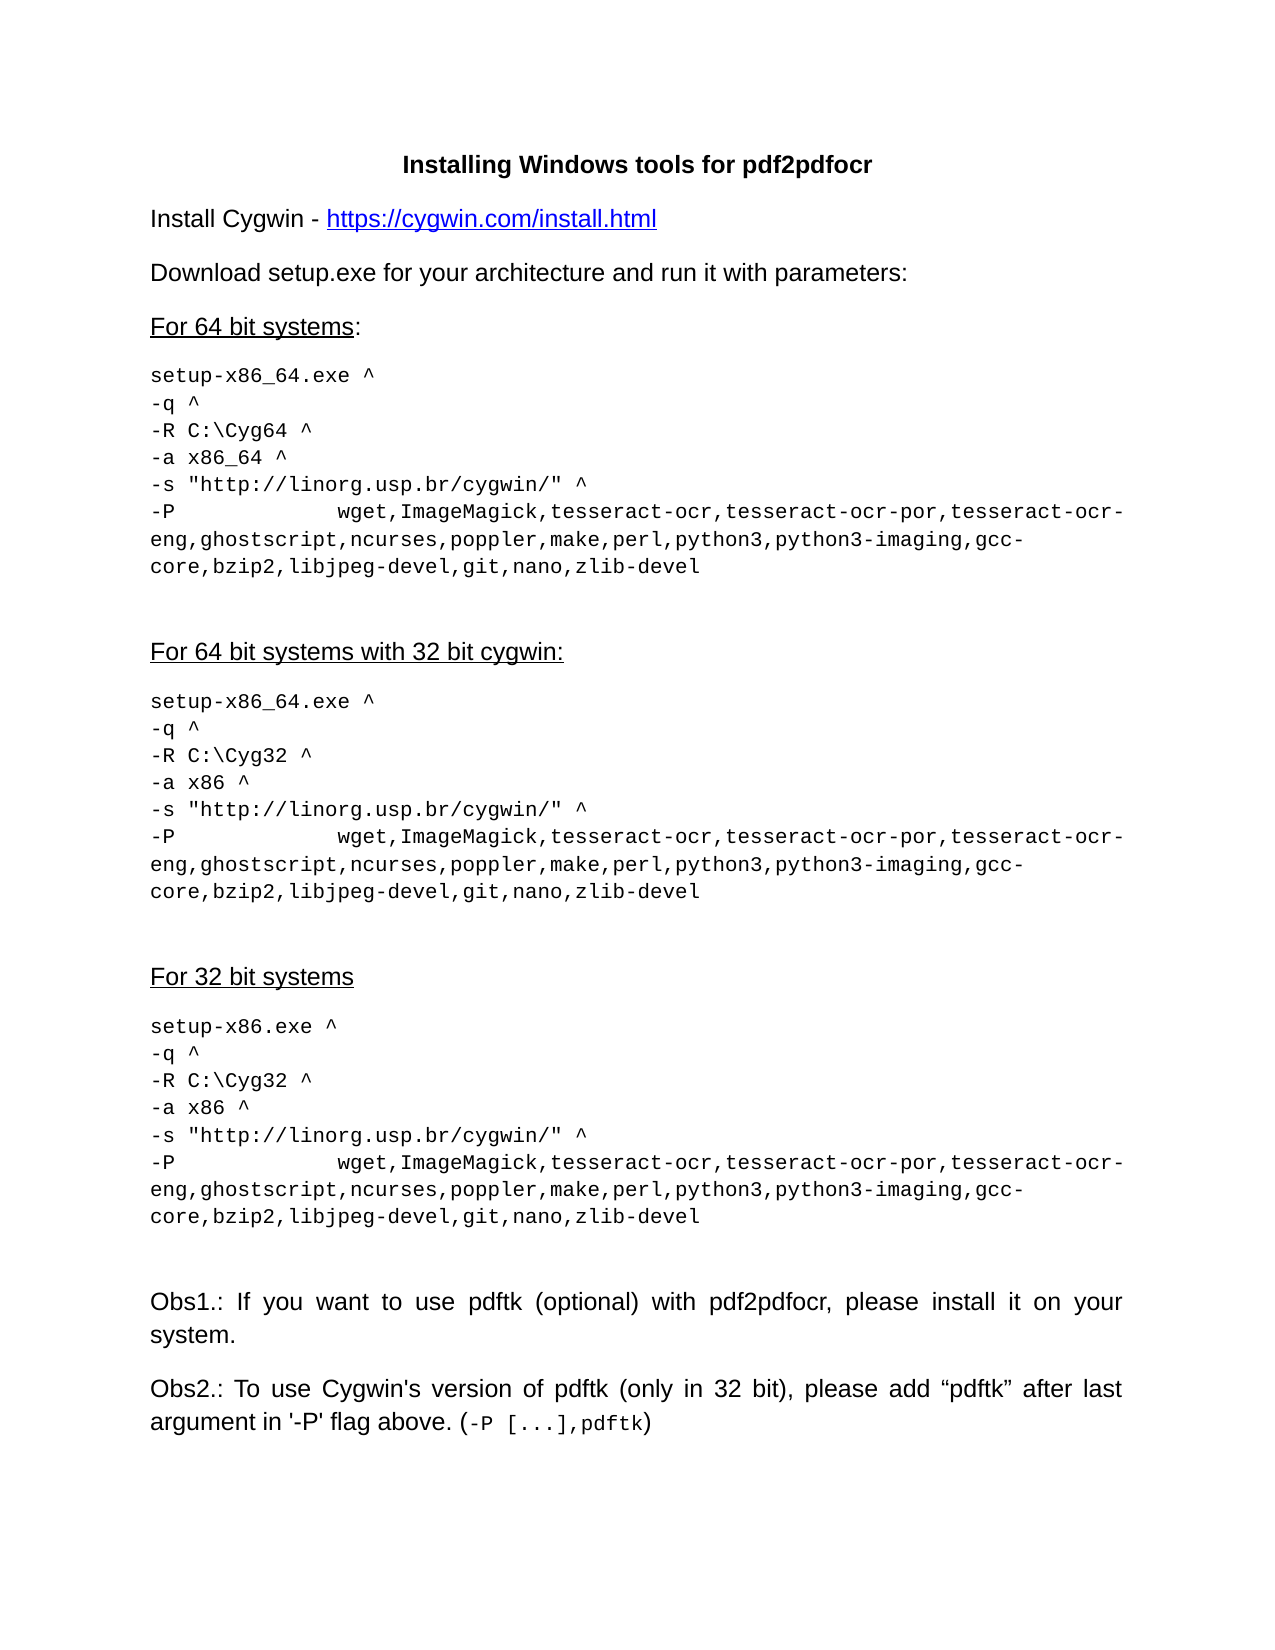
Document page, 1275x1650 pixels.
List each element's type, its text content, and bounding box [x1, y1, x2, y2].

text -R C:\Cyg32 ^ [150, 745, 1125, 769]
text -R C:\Cyg32 ^ [150, 1070, 1125, 1094]
text setup-x86.exe ^ [150, 1016, 1125, 1039]
text -R C:\Cyg64 ^ [150, 420, 1125, 443]
text -a x86 ^ [150, 1097, 1125, 1121]
text -P wget,ImageMagick,tesseract-ocr,tesseract-ocr-por,tesseract-ocr-eng,ghostscript,ncurses,poppler,make,perl,python3,python3-imaging,gcc-core,bzip2,libjpeg-devel,git,nano,zlib-devel [150, 1152, 1125, 1230]
text Obs2.: To use Cygwin's version of pdftk (only in 32 bit), please add “pdftk” after last argument in '-P' flag above. (-P [...],pdftk) [150, 1374, 1125, 1437]
text -P wget,ImageMagick,tesseract-ocr,tesseract-ocr-por,tesseract-ocr-eng,ghostscript,ncurses,poppler,make,perl,python3,python3-imaging,gcc-core,bzip2,libjpeg-devel,git,nano,zlib-devel [150, 501, 1125, 579]
text For 64 bit systems with 32 bit cygwin: [150, 637, 1125, 666]
text Download setup.exe for your architecture and run it with parameters: [150, 258, 1125, 286]
text -q ^ [150, 1043, 1125, 1067]
text setup-x86_64.exe ^ [150, 365, 1125, 389]
text -s "http://linorg.usp.br/cygwin/" ^ [150, 1124, 1125, 1148]
text -a x86_64 ^ [150, 447, 1125, 471]
text -s "http://linorg.usp.br/cygwin/" ^ [150, 799, 1125, 823]
text -q ^ [150, 393, 1125, 416]
text Obs1.: If you want to use pdftk (optional) with pdf2pdfocr, please install it on your system. [150, 1287, 1125, 1349]
text For 64 bit systems: [150, 312, 1125, 340]
text For 32 bit systems [150, 962, 1125, 991]
text setup-x86_64.exe ^ [150, 691, 1125, 714]
text -a x86 ^ [150, 772, 1125, 796]
text -P wget,ImageMagick,tesseract-ocr,tesseract-ocr-por,tesseract-ocr-eng,ghostscript,ncurses,poppler,make,perl,python3,python3-imaging,gcc-core,bzip2,libjpeg-devel,git,nano,zlib-devel [150, 827, 1125, 904]
text Installing Windows tools for pdf2pdfocr [150, 150, 1125, 179]
text -s "http://linorg.usp.br/cygwin/" ^ [150, 474, 1125, 498]
text -q ^ [150, 718, 1125, 741]
text Install Cygwin - https://cygwin.com/install.html [150, 204, 1125, 233]
